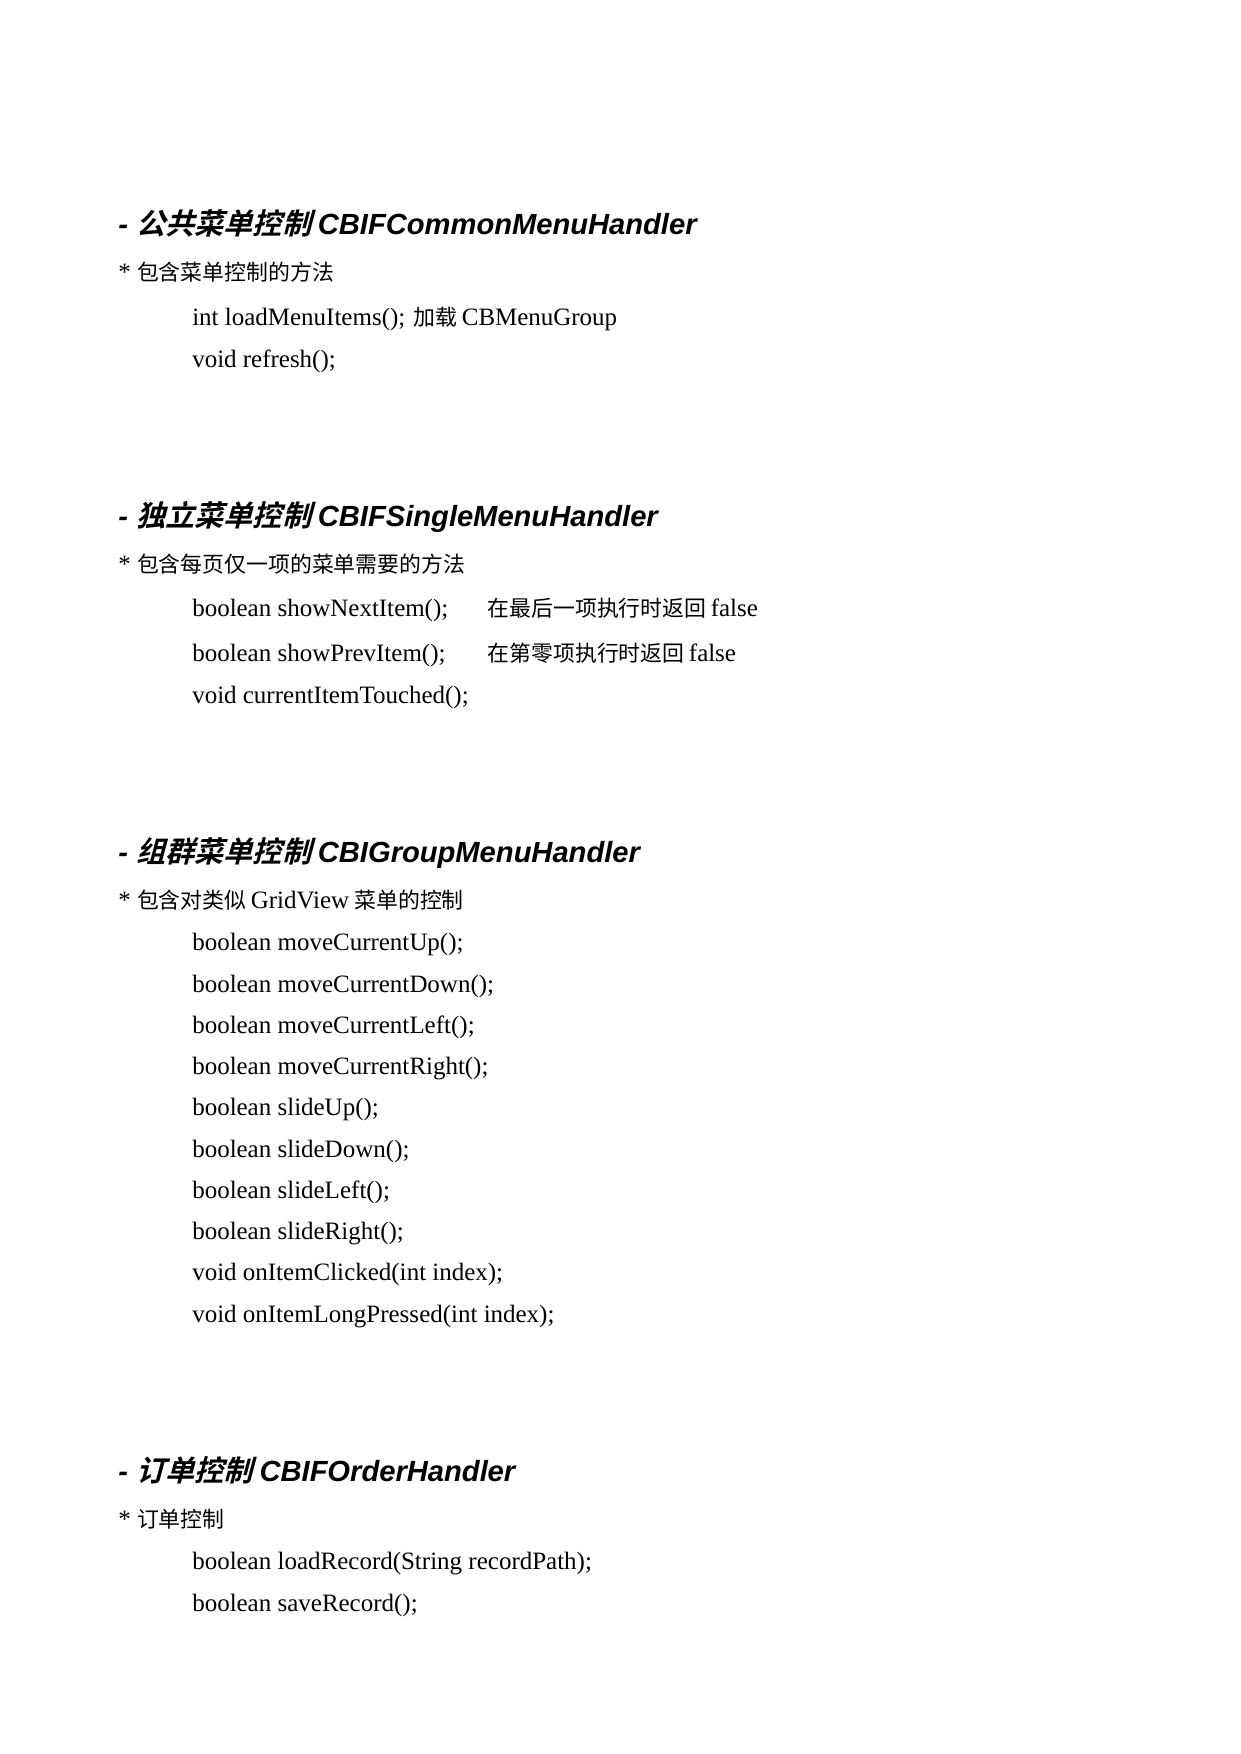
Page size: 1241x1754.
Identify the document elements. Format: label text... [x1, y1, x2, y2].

text boolean slideDown(); [118, 1134, 1122, 1162]
text boolean moveCurrentRight(); [118, 1051, 1122, 1080]
subtitle - 公共菜单控制 CBIFCommonMenuHandler [118, 201, 1122, 243]
text int loadMenuItems(); 加载CBMenuGroup [118, 299, 1122, 331]
text boolean moveCurrentUp(); [118, 927, 1122, 956]
text boolean slideRight(); [118, 1216, 1122, 1245]
subtitle - 独立菜单控制 CBIFSingleMenuHandler [118, 492, 1122, 535]
subtitle - 订单控制 CBIFOrderHandler [118, 1447, 1122, 1490]
text boolean moveCurrentLeft(); [118, 1010, 1122, 1039]
text * 包含对类似GridView菜单的控制 [118, 883, 1122, 915]
subtitle - 组群菜单控制 CBIGroupMenuHandler [118, 828, 1122, 871]
text * 包含每页仅一项的菜单需要的方法 [118, 547, 1122, 579]
text void currentItemTouched(); [118, 680, 1122, 708]
text boolean loadRecord(String recordPath); [118, 1546, 1122, 1575]
text * 订单控制 [118, 1502, 1122, 1534]
text boolean slideLeft(); [118, 1175, 1122, 1204]
text void refresh(); [118, 344, 1122, 372]
text boolean showPrevItem(); 在第零项执行时返回false [118, 636, 1122, 667]
text boolean saveRecord(); [118, 1588, 1122, 1616]
text boolean showNextItem(); 在最后一项执行时返回false [118, 591, 1122, 623]
text * 包含菜单控制的方法 [118, 255, 1122, 287]
text void onItemLongPressed(int index); [118, 1299, 1122, 1327]
text void onItemClicked(int index); [118, 1257, 1122, 1286]
text boolean moveCurrentDown(); [118, 969, 1122, 997]
text boolean slideUp(); [118, 1092, 1122, 1121]
